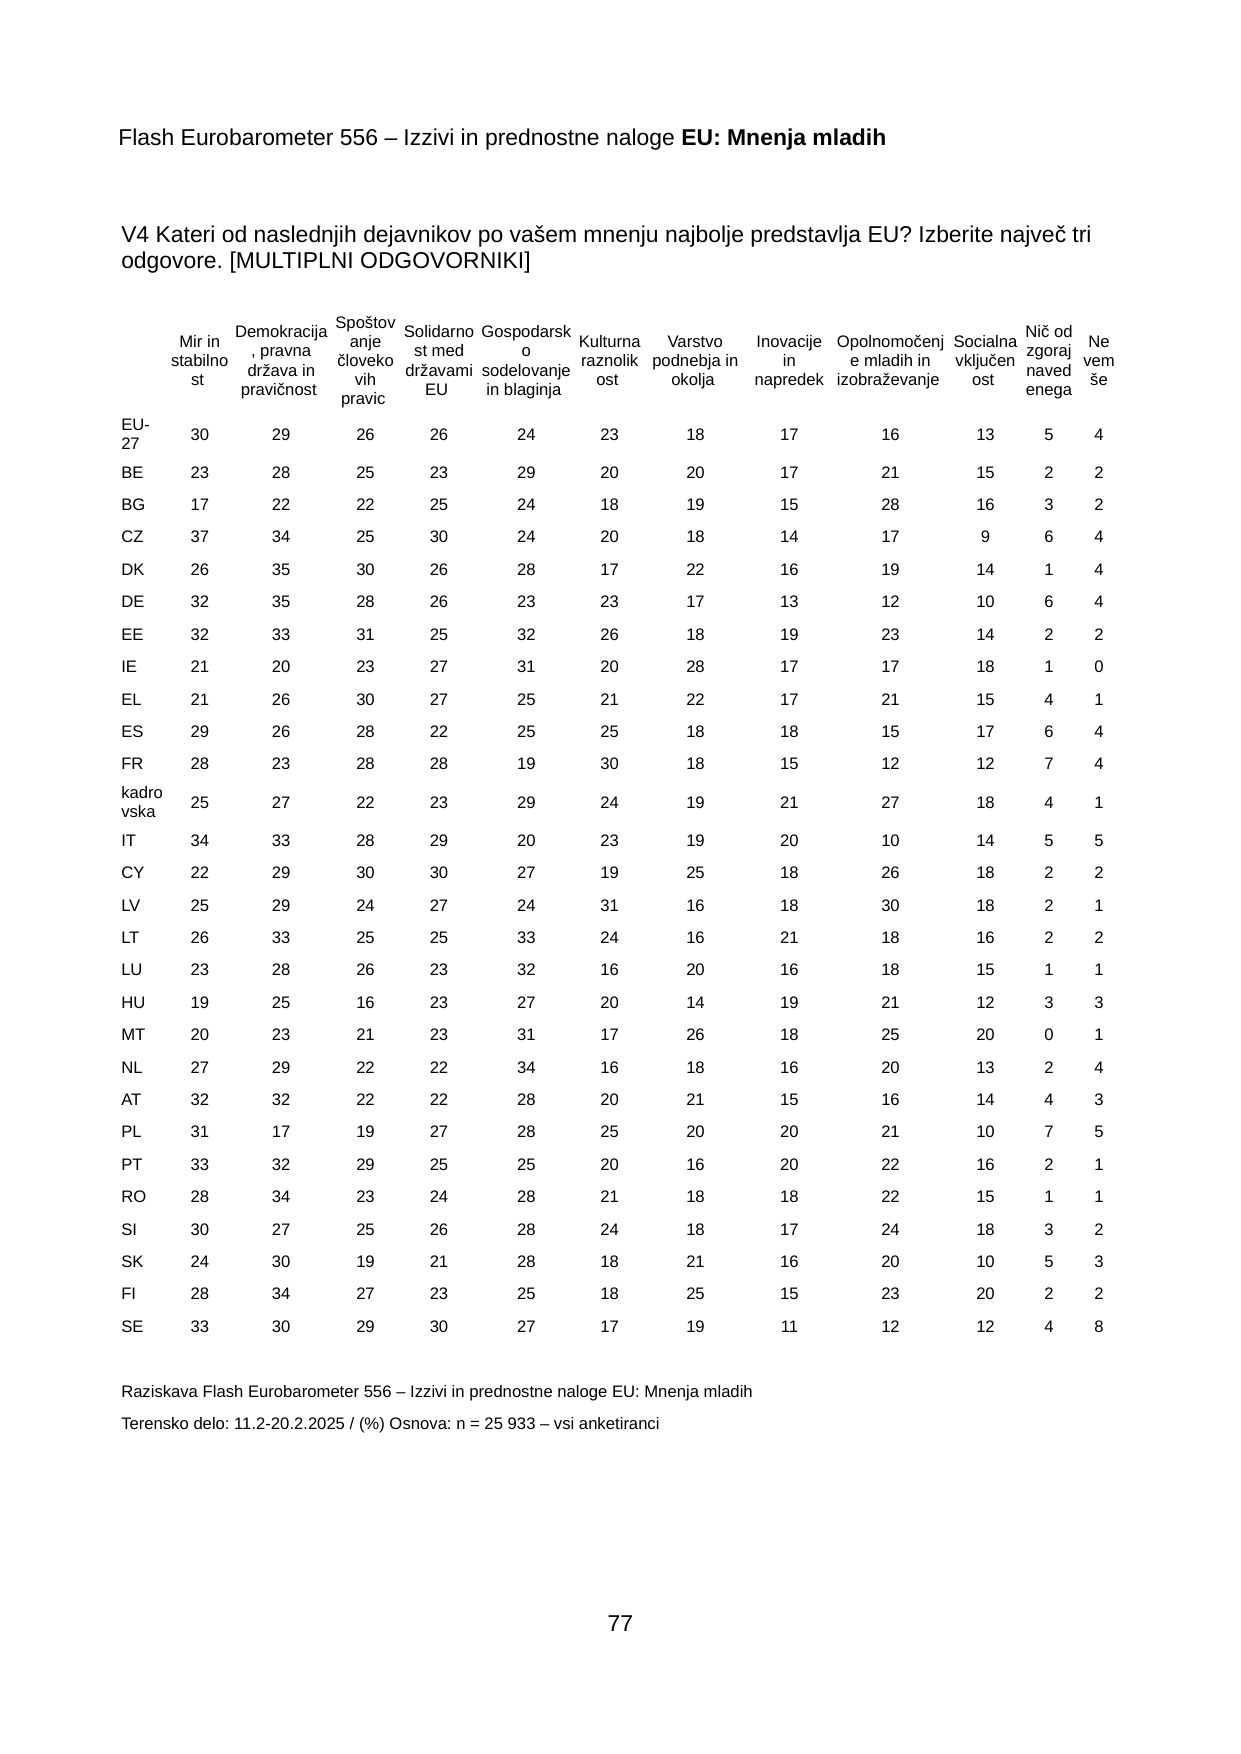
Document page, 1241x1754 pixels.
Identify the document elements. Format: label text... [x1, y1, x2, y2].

table_cell 28 [478, 1213, 574, 1245]
table_cell 18 [644, 1180, 746, 1213]
table_cell 22 [400, 1083, 478, 1116]
table_cell 18 [644, 618, 746, 650]
table_cell 19 [330, 1245, 400, 1278]
table_cell DK [118, 553, 167, 586]
table_cell 4 [1022, 1083, 1075, 1116]
table_cell 34 [232, 521, 330, 553]
table_cell 22 [400, 715, 478, 747]
table_cell 23 [478, 586, 574, 618]
table_cell 18 [949, 1213, 1022, 1245]
table_cell 16 [575, 1051, 644, 1083]
table_cell 18 [575, 488, 644, 521]
table_cell 30 [400, 1310, 478, 1342]
table_cell 27 [232, 780, 330, 824]
table_cell LU [118, 954, 167, 986]
table_cell 14 [746, 521, 832, 553]
table_cell 2 [1022, 1148, 1075, 1180]
table_cell 32 [232, 1083, 330, 1116]
table_cell 32 [168, 586, 232, 618]
table_cell 1 [1075, 889, 1122, 921]
table_cell 6 [1022, 586, 1075, 618]
table_cell 24 [575, 780, 644, 824]
table_cell 26 [400, 553, 478, 586]
table_cell 2 [1075, 1213, 1122, 1245]
table_cell 20 [644, 456, 746, 488]
table_cell 2 [1075, 488, 1122, 521]
table_cell 17 [949, 715, 1022, 747]
table_cell 32 [478, 618, 574, 650]
table_cell 23 [400, 986, 478, 1018]
table_cell 3 [1022, 1213, 1075, 1245]
table_cell 18 [832, 954, 948, 986]
table_cell 4 [1075, 521, 1122, 553]
table_cell 16 [644, 1148, 746, 1180]
table_cell 18 [644, 715, 746, 747]
table_cell 16 [644, 921, 746, 954]
table_cell 27 [330, 1278, 400, 1310]
table_cell 3 [1075, 986, 1122, 1018]
table_cell 3 [1075, 1245, 1122, 1278]
table_cell 4 [1075, 748, 1122, 780]
table_cell 22 [330, 488, 400, 521]
table_cell [1075, 1343, 1122, 1375]
table_cell 1 [1022, 650, 1075, 683]
table_cell 1 [1022, 954, 1075, 986]
table_cell 21 [746, 921, 832, 954]
table_cell 15 [949, 954, 1022, 986]
table_cell 17 [832, 650, 948, 683]
table_cell 24 [168, 1245, 232, 1278]
table_cell 34 [232, 1180, 330, 1213]
table_cell 33 [232, 618, 330, 650]
table_cell 18 [644, 748, 746, 780]
table_cell 19 [478, 748, 574, 780]
table_cell 23 [232, 748, 330, 780]
table_cell 19 [746, 618, 832, 650]
table_cell 1 [1075, 1148, 1122, 1180]
table_cell 5 [1075, 1116, 1122, 1148]
table_cell 15 [746, 748, 832, 780]
table_cell 23 [400, 954, 478, 986]
table_cell 23 [330, 1180, 400, 1213]
table_cell [168, 277, 232, 309]
table_cell 25 [330, 921, 400, 954]
table_cell [575, 1343, 644, 1375]
table_cell FR [118, 748, 167, 780]
table_cell 2 [1075, 618, 1122, 650]
table_cell 4 [1075, 586, 1122, 618]
table_cell ES [118, 715, 167, 747]
table_cell 20 [644, 1116, 746, 1148]
table_cell 26 [832, 856, 948, 889]
table_cell 29 [232, 856, 330, 889]
table_cell 1 [1075, 1019, 1122, 1051]
table_cell 6 [1022, 715, 1075, 747]
table_cell 22 [330, 1051, 400, 1083]
table_cell 2 [1075, 856, 1122, 889]
table_cell 21 [168, 683, 232, 715]
table_cell 27 [478, 986, 574, 1018]
table_cell 29 [330, 1148, 400, 1180]
table_cell 12 [832, 586, 948, 618]
table_cell 27 [168, 1051, 232, 1083]
table_cell 24 [832, 1213, 948, 1245]
table_cell 13 [949, 412, 1022, 456]
table_cell 25 [400, 618, 478, 650]
table_cell 18 [644, 521, 746, 553]
table_cell 19 [644, 780, 746, 824]
table_cell 23 [575, 824, 644, 856]
table_cell 5 [1022, 824, 1075, 856]
table_cell 19 [575, 856, 644, 889]
table_cell 29 [232, 412, 330, 456]
table_cell 25 [400, 1148, 478, 1180]
table_cell 28 [478, 1116, 574, 1148]
table_cell 2 [1022, 921, 1075, 954]
table_cell 29 [232, 889, 330, 921]
table_cell 6 [1022, 521, 1075, 553]
table_cell 37 [168, 521, 232, 553]
table_cell 15 [746, 1083, 832, 1116]
table_cell 27 [478, 1310, 574, 1342]
table_cell 30 [232, 1310, 330, 1342]
table_cell CY [118, 856, 167, 889]
table_cell 28 [644, 650, 746, 683]
table_cell 4 [1075, 715, 1122, 747]
table_cell BE [118, 456, 167, 488]
table_cell 26 [400, 586, 478, 618]
table_cell PT [118, 1148, 167, 1180]
table_cell 18 [644, 1051, 746, 1083]
table_cell 28 [330, 715, 400, 747]
table_cell [232, 277, 330, 309]
table_cell 18 [746, 856, 832, 889]
table_cell 25 [400, 488, 478, 521]
table_cell 17 [746, 412, 832, 456]
table_cell 27 [232, 1213, 330, 1245]
table_cell 30 [330, 553, 400, 586]
table_cell 16 [746, 553, 832, 586]
table_cell 31 [478, 650, 574, 683]
table_cell 5 [1075, 824, 1122, 856]
table_cell 28 [478, 553, 574, 586]
table_cell 30 [168, 412, 232, 456]
table_cell 24 [575, 1213, 644, 1245]
table_cell 20 [575, 1083, 644, 1116]
table_cell AT [118, 1083, 167, 1116]
table_cell 23 [168, 954, 232, 986]
table_cell 29 [330, 1310, 400, 1342]
table_cell 25 [168, 889, 232, 921]
table_cell 14 [949, 824, 1022, 856]
table_cell 4 [1022, 780, 1075, 824]
table_cell 25 [478, 1278, 574, 1310]
table_cell 23 [400, 1278, 478, 1310]
table_cell [478, 1343, 574, 1375]
table_cell 7 [1022, 1116, 1075, 1148]
table_cell 2 [1022, 1051, 1075, 1083]
table_cell 16 [746, 954, 832, 986]
table_cell [1022, 277, 1075, 309]
table_cell 19 [644, 1310, 746, 1342]
table_cell [118, 1343, 167, 1375]
table_cell 3 [1075, 1083, 1122, 1116]
table_cell 4 [1075, 412, 1122, 456]
table_cell 10 [949, 586, 1022, 618]
table_cell 13 [949, 1051, 1022, 1083]
table_cell 21 [400, 1245, 478, 1278]
table_cell 14 [949, 1083, 1022, 1116]
table_cell 21 [575, 1180, 644, 1213]
table_cell Varstvo podnebja in okolja [644, 309, 746, 412]
table_cell 18 [644, 412, 746, 456]
table_cell 20 [575, 521, 644, 553]
table_cell 23 [575, 586, 644, 618]
table_cell 16 [949, 488, 1022, 521]
table_cell 16 [746, 1051, 832, 1083]
table_cell 10 [949, 1245, 1022, 1278]
table_cell Inovacije in napredek [746, 309, 832, 412]
table_cell 28 [168, 748, 232, 780]
table_cell BG [118, 488, 167, 521]
table_cell SK [118, 1245, 167, 1278]
table_cell [949, 277, 1022, 309]
table_cell 19 [832, 553, 948, 586]
table_cell 2 [1022, 456, 1075, 488]
table_cell 19 [746, 986, 832, 1018]
table_cell 4 [1075, 553, 1122, 586]
table_cell 24 [478, 889, 574, 921]
table_cell CZ [118, 521, 167, 553]
table_cell [118, 277, 167, 309]
table_cell 18 [575, 1278, 644, 1310]
table_cell 17 [168, 488, 232, 521]
table_cell 14 [949, 618, 1022, 650]
table_cell [575, 277, 644, 309]
table_cell [168, 1343, 232, 1375]
table_cell 4 [1022, 683, 1075, 715]
table_cell 15 [949, 1180, 1022, 1213]
table_cell 26 [330, 412, 400, 456]
table_cell 32 [168, 1083, 232, 1116]
table_cell 2 [1075, 921, 1122, 954]
table_cell 24 [478, 488, 574, 521]
table_cell 17 [746, 650, 832, 683]
table_cell Spoštovanje človekovih pravic [330, 309, 400, 412]
table_cell 20 [575, 1148, 644, 1180]
table_cell [832, 1343, 948, 1375]
table_cell 21 [832, 683, 948, 715]
table_cell 20 [232, 650, 330, 683]
table_cell 26 [232, 715, 330, 747]
table_cell 1 [1075, 954, 1122, 986]
table_cell 28 [232, 456, 330, 488]
table_cell 10 [949, 1116, 1022, 1148]
table_cell 25 [330, 521, 400, 553]
table_cell 30 [330, 856, 400, 889]
table_cell [644, 1343, 746, 1375]
table_cell 33 [232, 921, 330, 954]
table_cell 30 [400, 521, 478, 553]
table_cell 2 [1075, 1278, 1122, 1310]
table_cell 33 [478, 921, 574, 954]
table_cell 12 [832, 1310, 948, 1342]
table_cell 15 [832, 715, 948, 747]
table_cell 20 [478, 824, 574, 856]
table_cell 20 [644, 954, 746, 986]
table_cell 22 [168, 856, 232, 889]
table_cell HU [118, 986, 167, 1018]
table_cell [330, 1343, 400, 1375]
table_cell [330, 277, 400, 309]
table_cell MT [118, 1019, 167, 1051]
table_cell Terensko delo: 11.2-20.2.2025 / (%) Osnova: n = 25 933 – vsi anketiranci [118, 1407, 1122, 1439]
table_cell 28 [330, 586, 400, 618]
table_cell SE [118, 1310, 167, 1342]
table_cell 17 [644, 586, 746, 618]
table_cell 18 [746, 889, 832, 921]
table_cell 20 [949, 1019, 1022, 1051]
table_cell 19 [330, 1116, 400, 1148]
table_cell 22 [644, 683, 746, 715]
table_cell [1075, 277, 1122, 309]
table_cell 28 [330, 824, 400, 856]
table_cell 14 [949, 553, 1022, 586]
table_cell 30 [168, 1213, 232, 1245]
table_cell 17 [746, 456, 832, 488]
table_cell 17 [575, 1310, 644, 1342]
table_cell 27 [400, 1116, 478, 1148]
table_cell 23 [232, 1019, 330, 1051]
table_cell 16 [949, 1148, 1022, 1180]
table_cell 22 [232, 488, 330, 521]
table_cell 18 [746, 1019, 832, 1051]
table_cell 16 [832, 412, 948, 456]
table_cell 21 [330, 1019, 400, 1051]
table_cell 26 [400, 412, 478, 456]
table_cell [949, 1343, 1022, 1375]
table_cell 18 [949, 889, 1022, 921]
table_cell kadrovska [118, 780, 167, 824]
table_cell 4 [1022, 1310, 1075, 1342]
table_cell 16 [949, 921, 1022, 954]
table_cell 24 [400, 1180, 478, 1213]
table_cell 23 [168, 456, 232, 488]
table_cell 31 [168, 1116, 232, 1148]
table_cell 18 [575, 1245, 644, 1278]
table_cell 24 [575, 921, 644, 954]
table_cell 21 [832, 456, 948, 488]
table_cell [232, 1343, 330, 1375]
table_cell 18 [949, 856, 1022, 889]
table_cell 35 [232, 553, 330, 586]
table_cell 28 [478, 1245, 574, 1278]
table_cell 22 [400, 1051, 478, 1083]
table_cell 20 [168, 1019, 232, 1051]
table_cell NL [118, 1051, 167, 1083]
table_cell 26 [168, 921, 232, 954]
table_cell 31 [478, 1019, 574, 1051]
table_cell 19 [644, 488, 746, 521]
table_cell 25 [832, 1019, 948, 1051]
table_cell 25 [478, 715, 574, 747]
table_cell 14 [644, 986, 746, 1018]
table_cell [400, 1343, 478, 1375]
table_cell 21 [644, 1245, 746, 1278]
table_cell 26 [168, 553, 232, 586]
table_cell 22 [644, 553, 746, 586]
table_cell 15 [746, 488, 832, 521]
table_cell 29 [232, 1051, 330, 1083]
table_cell 12 [949, 1310, 1022, 1342]
table_cell 29 [400, 824, 478, 856]
table_cell 26 [575, 618, 644, 650]
table_cell 28 [478, 1180, 574, 1213]
table_cell 33 [168, 1310, 232, 1342]
table_cell 32 [168, 618, 232, 650]
table_cell SI [118, 1213, 167, 1245]
table_cell 25 [644, 1278, 746, 1310]
table_cell 22 [330, 1083, 400, 1116]
table_cell 25 [330, 1213, 400, 1245]
table_cell 21 [832, 986, 948, 1018]
table_cell 20 [832, 1051, 948, 1083]
table_cell 12 [832, 748, 948, 780]
table_cell 25 [575, 1116, 644, 1148]
table_cell 0 [1022, 1019, 1075, 1051]
table_cell 16 [575, 954, 644, 986]
table_cell [746, 277, 832, 309]
table_cell 33 [168, 1148, 232, 1180]
table_cell [746, 1343, 832, 1375]
table_cell 20 [746, 1148, 832, 1180]
table_cell 29 [478, 456, 574, 488]
table_cell 15 [746, 1278, 832, 1310]
table_cell 29 [168, 715, 232, 747]
table_cell 30 [330, 683, 400, 715]
table_cell 20 [575, 456, 644, 488]
table_cell 10 [832, 824, 948, 856]
table_cell 30 [400, 856, 478, 889]
table_cell EE [118, 618, 167, 650]
table_cell 27 [400, 650, 478, 683]
table_cell 25 [575, 715, 644, 747]
table_cell Socialna vključenost [949, 309, 1022, 412]
table_cell 2 [1022, 889, 1075, 921]
table_cell 19 [644, 824, 746, 856]
table_cell 18 [832, 921, 948, 954]
table_cell FI [118, 1278, 167, 1310]
table_cell 23 [400, 1019, 478, 1051]
table_cell 2 [1075, 456, 1122, 488]
table_cell 28 [478, 1083, 574, 1116]
table_cell RO [118, 1180, 167, 1213]
table_cell 1 [1022, 553, 1075, 586]
table_cell 7 [1022, 748, 1075, 780]
table_cell 24 [478, 412, 574, 456]
table_cell LV [118, 889, 167, 921]
table_cell 16 [832, 1083, 948, 1116]
table_cell 28 [400, 748, 478, 780]
table_cell 25 [644, 856, 746, 889]
table_cell 12 [949, 748, 1022, 780]
table_header V4 Kateri od naslednjih dejavnikov po vašem mnenju najbolje predstavlja EU? Izberite največ tri odgovore. [MULTIPLNI ODGOVORNIKI] [118, 218, 1122, 277]
table_cell 23 [575, 412, 644, 456]
table_cell 20 [575, 986, 644, 1018]
table_cell 25 [232, 986, 330, 1018]
table_cell 35 [232, 586, 330, 618]
table_cell 9 [949, 521, 1022, 553]
table_cell Raziskava Flash Eurobarometer 556 – Izzivi in prednostne naloge EU: Mnenja mladih [118, 1375, 1122, 1407]
table_cell 23 [832, 1278, 948, 1310]
table_cell 23 [400, 456, 478, 488]
table_cell 26 [644, 1019, 746, 1051]
table_cell 34 [168, 824, 232, 856]
table_cell 1 [1075, 683, 1122, 715]
table_cell 24 [330, 889, 400, 921]
table_cell 25 [400, 921, 478, 954]
table_cell 1 [1075, 1180, 1122, 1213]
table_cell 27 [400, 683, 478, 715]
table_cell 20 [746, 824, 832, 856]
table_cell 1 [1022, 1180, 1075, 1213]
table_cell 25 [330, 456, 400, 488]
table_cell 27 [478, 856, 574, 889]
table_cell 26 [400, 1213, 478, 1245]
table_cell 2 [1022, 1278, 1075, 1310]
table_cell 21 [832, 1116, 948, 1148]
table_cell Demokracija, pravna država in pravičnost [232, 309, 330, 412]
table_cell 21 [746, 780, 832, 824]
table_cell 33 [232, 824, 330, 856]
table_cell 16 [330, 986, 400, 1018]
table_cell 30 [832, 889, 948, 921]
table_cell IE [118, 650, 167, 683]
table_cell 28 [168, 1180, 232, 1213]
table_cell 23 [400, 780, 478, 824]
table_cell [1022, 1343, 1075, 1375]
table_cell 20 [746, 1116, 832, 1148]
table_cell 19 [168, 986, 232, 1018]
table_cell 23 [832, 618, 948, 650]
table_cell 3 [1022, 986, 1075, 1018]
table_cell 15 [949, 683, 1022, 715]
table_cell 32 [478, 954, 574, 986]
table_cell 5 [1022, 412, 1075, 456]
table_cell 30 [575, 748, 644, 780]
table_cell 17 [575, 553, 644, 586]
table_cell 22 [832, 1180, 948, 1213]
table_cell 20 [832, 1245, 948, 1278]
table_cell Kulturna raznolikost [575, 309, 644, 412]
table_cell 18 [746, 1180, 832, 1213]
table_cell 18 [644, 1213, 746, 1245]
table_cell 23 [330, 650, 400, 683]
table_cell 28 [832, 488, 948, 521]
table_cell 31 [330, 618, 400, 650]
table_cell 24 [478, 521, 574, 553]
table_cell 18 [746, 715, 832, 747]
table_cell [832, 277, 948, 309]
table_cell 13 [746, 586, 832, 618]
table_cell 31 [575, 889, 644, 921]
table_cell 26 [330, 954, 400, 986]
table_cell 28 [330, 748, 400, 780]
table_cell 34 [478, 1051, 574, 1083]
table_cell 25 [478, 1148, 574, 1180]
table_cell LT [118, 921, 167, 954]
table_cell 17 [832, 521, 948, 553]
table_cell 30 [232, 1245, 330, 1278]
table_cell Nič od zgoraj navedenega [1022, 309, 1075, 412]
table_cell PL [118, 1116, 167, 1148]
table_cell 2 [1022, 856, 1075, 889]
table_cell 8 [1075, 1310, 1122, 1342]
table_cell IT [118, 824, 167, 856]
table_cell 16 [644, 889, 746, 921]
table_cell 12 [949, 986, 1022, 1018]
table_cell 17 [575, 1019, 644, 1051]
table_cell Mir in stabilnost [168, 309, 232, 412]
table_cell 20 [575, 650, 644, 683]
table_cell 28 [232, 954, 330, 986]
table_cell DE [118, 586, 167, 618]
table_cell 22 [330, 780, 400, 824]
table_cell [644, 277, 746, 309]
table_cell 17 [232, 1116, 330, 1148]
table_cell 32 [232, 1148, 330, 1180]
table_cell 2 [1022, 618, 1075, 650]
table_cell EU-27 [118, 412, 167, 456]
table_cell 0 [1075, 650, 1122, 683]
table_cell 25 [168, 780, 232, 824]
table_cell [478, 277, 574, 309]
table_cell Ne vem še [1075, 309, 1122, 412]
table_cell 26 [232, 683, 330, 715]
table_cell 18 [949, 780, 1022, 824]
table_cell 4 [1075, 1051, 1122, 1083]
table_cell 27 [832, 780, 948, 824]
table_cell 15 [949, 456, 1022, 488]
table_cell 22 [832, 1148, 948, 1180]
table_cell 34 [232, 1278, 330, 1310]
table_cell 5 [1022, 1245, 1075, 1278]
table_cell Solidarnost med državami EU [400, 309, 478, 412]
table_cell 17 [746, 683, 832, 715]
table_cell 11 [746, 1310, 832, 1342]
table_cell 21 [168, 650, 232, 683]
table_cell 3 [1022, 488, 1075, 521]
table_cell Gospodarsko sodelovanje in blaginja [478, 309, 574, 412]
table_cell [118, 309, 167, 412]
table_cell 20 [949, 1278, 1022, 1310]
table_cell 21 [575, 683, 644, 715]
table_cell 1 [1075, 780, 1122, 824]
table_cell 27 [400, 889, 478, 921]
table_cell [400, 277, 478, 309]
table_cell 28 [168, 1278, 232, 1310]
table_cell 25 [478, 683, 574, 715]
table_cell 29 [478, 780, 574, 824]
table_cell 16 [746, 1245, 832, 1278]
table_cell 17 [746, 1213, 832, 1245]
table_cell 18 [949, 650, 1022, 683]
table_cell 21 [644, 1083, 746, 1116]
table_cell EL [118, 683, 167, 715]
table_cell Opolnomočenje mladih in izobraževanje [832, 309, 948, 412]
